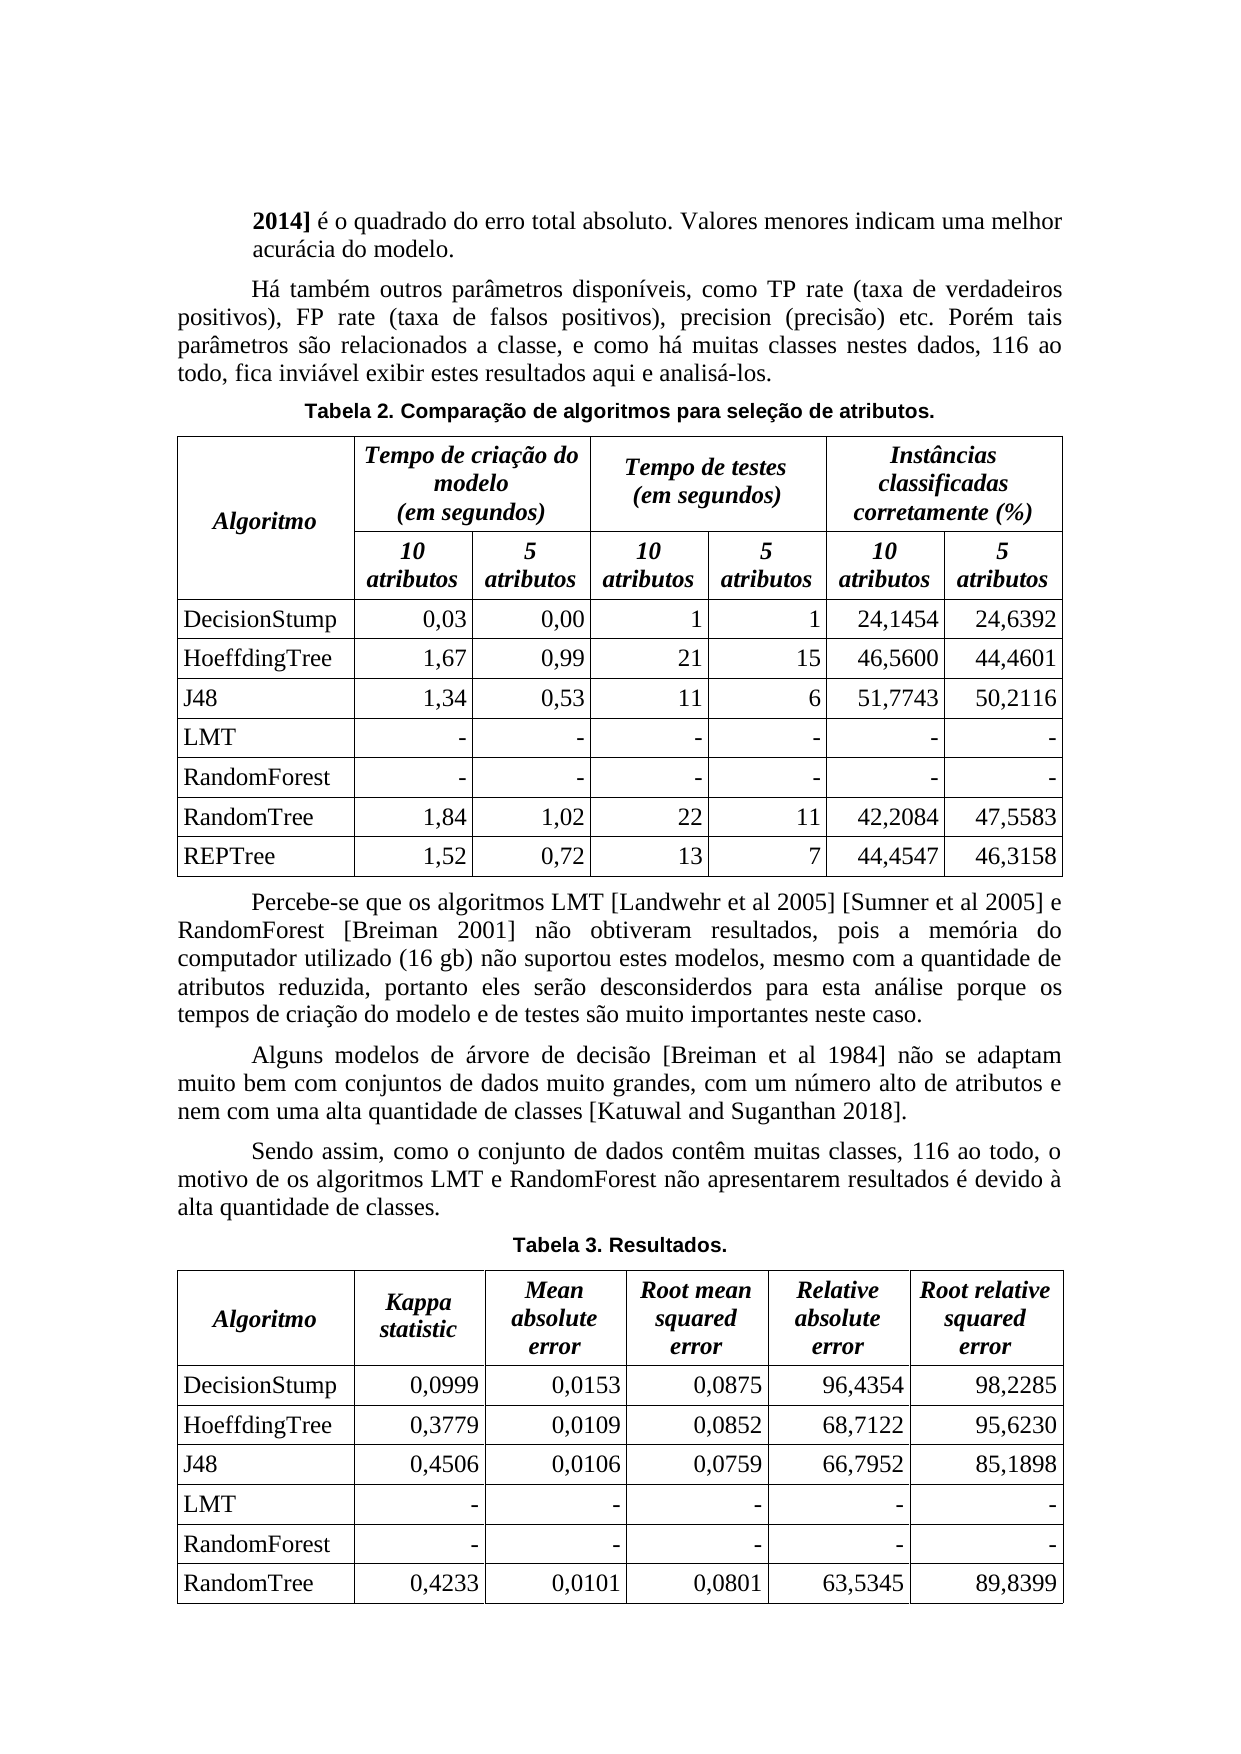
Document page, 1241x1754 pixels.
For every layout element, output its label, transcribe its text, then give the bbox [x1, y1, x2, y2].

table_cell 0,0852 [627, 1406, 768, 1444]
table_cell HoeffdingTree [178, 639, 354, 678]
table_cell 47,5583 [945, 798, 1062, 836]
table_header Algoritmo [178, 437, 354, 599]
table_header Mean absolute error [486, 1271, 626, 1365]
table_cell J48 [178, 679, 354, 718]
table_header Root mean squared error [627, 1271, 768, 1365]
text Alguns modelos de árvore de decisão [Breiman et al 1984] não se adaptam muito bem com conjuntos de dados muito grandes, com um número alto de atributos e nem com uma alta quantidade de classes [Katuwal and Suganthan 2018]. [177, 1041, 1063, 1125]
table_cell 0,0999 [355, 1366, 484, 1405]
table_cell 0,72 [473, 837, 590, 876]
table_cell 10 atributos [591, 532, 708, 599]
table_cell 1,67 [355, 639, 472, 678]
table_cell 44,4601 [945, 639, 1062, 678]
table_cell 95,6230 [911, 1406, 1063, 1444]
table_cell 22 [591, 798, 708, 836]
table_cell 6 [709, 679, 826, 718]
table_cell - [627, 1485, 768, 1524]
table_cell 44,4547 [827, 837, 944, 876]
text Há também outros parâmetros disponíveis, como TP rate (taxa de verdadeiros positivos), FP rate (taxa de falsos positivos), precision (precisão) etc. Porém tais parâmetros são relacionados a classe, e como há muitas classes nestes dados, 116 ao todo, fica inviável exibir estes resultados aqui e analisá-los. [177, 275, 1063, 387]
table_cell LMT [178, 1485, 354, 1524]
table_cell 0,0801 [627, 1564, 768, 1603]
table_cell 0,0106 [486, 1445, 626, 1484]
table_cell - [911, 1485, 1063, 1524]
table_cell 0,0759 [627, 1445, 768, 1484]
table_cell - [827, 719, 944, 757]
table_cell 0,3779 [355, 1406, 484, 1444]
table_cell - [709, 758, 826, 797]
table_cell 5 atributos [473, 532, 590, 599]
table_cell - [827, 758, 944, 797]
list 2014] é o quadrado do erro total absoluto. Valores menores indicam uma melhor acurácia do modelo. [215, 207, 1063, 263]
table_cell 96,4354 [769, 1366, 909, 1405]
table_cell 1,52 [355, 837, 472, 876]
table_cell 5 atributos [945, 532, 1062, 599]
table_cell RandomForest [178, 758, 354, 797]
table_cell 0,53 [473, 679, 590, 718]
table_cell - [911, 1525, 1063, 1563]
table_cell - [769, 1485, 909, 1524]
table_cell 0,00 [473, 600, 590, 638]
table_cell 1,84 [355, 798, 472, 836]
table_cell DecisionStump [178, 600, 354, 638]
table_cell RandomTree [178, 798, 354, 836]
text Tabela 3. Resultados. [224, 1234, 1016, 1257]
table_cell 24,6392 [945, 600, 1062, 638]
table_cell - [627, 1525, 768, 1563]
text Sendo assim, como o conjunto de dados contêm muitas classes, 116 ao todo, o motivo de os algoritmos LMT e RandomForest não apresentarem resultados é devido à alta quantidade de classes. [177, 1137, 1063, 1221]
table_cell - [769, 1525, 909, 1563]
table_cell 0,4506 [355, 1445, 484, 1484]
table_cell RandomForest [178, 1525, 354, 1563]
table_cell 11 [591, 679, 708, 718]
table_cell 0,0875 [627, 1366, 768, 1405]
table_cell 66,7952 [769, 1445, 909, 1484]
table_cell - [355, 1525, 484, 1563]
table_cell 46,3158 [945, 837, 1062, 876]
table_cell 7 [709, 837, 826, 876]
table_cell 50,2116 [945, 679, 1062, 718]
table_cell LMT [178, 719, 354, 757]
table_cell 1,34 [355, 679, 472, 718]
table_header Root relative squared error [911, 1271, 1063, 1365]
table_cell 1 [709, 600, 826, 638]
table_cell DecisionStump [178, 1366, 354, 1405]
table_cell - [473, 758, 590, 797]
table_cell 0,0153 [486, 1366, 626, 1405]
table_cell 0,99 [473, 639, 590, 678]
table_cell - [355, 1485, 484, 1524]
table_cell - [486, 1485, 626, 1524]
table_cell - [355, 758, 472, 797]
table_cell - [486, 1525, 626, 1563]
table_header Instâncias classificadas corretamente (%) [827, 437, 1062, 531]
table_cell 21 [591, 639, 708, 678]
table_header Relative absolute error [769, 1271, 909, 1365]
table_cell REPTree [178, 837, 354, 876]
table_cell 15 [709, 639, 826, 678]
table_header Tempo de criação do modelo (em segundos) [355, 437, 590, 531]
table_cell 24,1454 [827, 600, 944, 638]
table_cell 11 [709, 798, 826, 836]
table_header Kappa statistic [355, 1271, 484, 1365]
table_cell - [945, 758, 1062, 797]
table_cell 42,2084 [827, 798, 944, 836]
table_cell 0,0101 [486, 1564, 626, 1603]
table_cell J48 [178, 1445, 354, 1484]
table_cell 51,7743 [827, 679, 944, 718]
table_cell - [355, 719, 472, 757]
table_cell RandomTree [178, 1564, 354, 1603]
table_cell - [473, 719, 590, 757]
table_cell 1,02 [473, 798, 590, 836]
table_cell 10 atributos [827, 532, 944, 599]
table_cell - [591, 758, 708, 797]
table_cell 89,8399 [911, 1564, 1063, 1603]
table_cell 68,7122 [769, 1406, 909, 1444]
table_cell 10 atributos [355, 532, 472, 599]
table_cell - [945, 719, 1062, 757]
table_cell 0,0109 [486, 1406, 626, 1444]
table_cell 63,5345 [769, 1564, 909, 1603]
table_header Algoritmo [178, 1271, 354, 1365]
text Percebe-se que os algoritmos LMT [Landwehr et al 2005] [Sumner et al 2005] e RandomForest [Breiman 2001] não obtiveram resultados, pois a memória do computador utilizado (16 gb) não suportou estes modelos, mesmo com a quantidade de atributos reduzida, portanto eles serão desconsiderdos para esta análise porque os tempos de criação do modelo e de testes são muito importantes neste caso. [177, 888, 1063, 1028]
table_cell 5 atributos [709, 532, 826, 599]
text Tabela 2. Comparação de algoritmos para seleção de atributos. [224, 399, 1016, 423]
table_cell 0,03 [355, 600, 472, 638]
table_cell 98,2285 [911, 1366, 1063, 1405]
table_cell - [591, 719, 708, 757]
table_cell - [709, 719, 826, 757]
table_cell 1 [591, 600, 708, 638]
table_cell 46,5600 [827, 639, 944, 678]
table_cell 85,1898 [911, 1445, 1063, 1484]
table_header Tempo de testes (em segundos) [591, 437, 826, 531]
table_cell HoeffdingTree [178, 1406, 354, 1444]
table_cell 0,4233 [355, 1564, 484, 1603]
table_cell 13 [591, 837, 708, 876]
